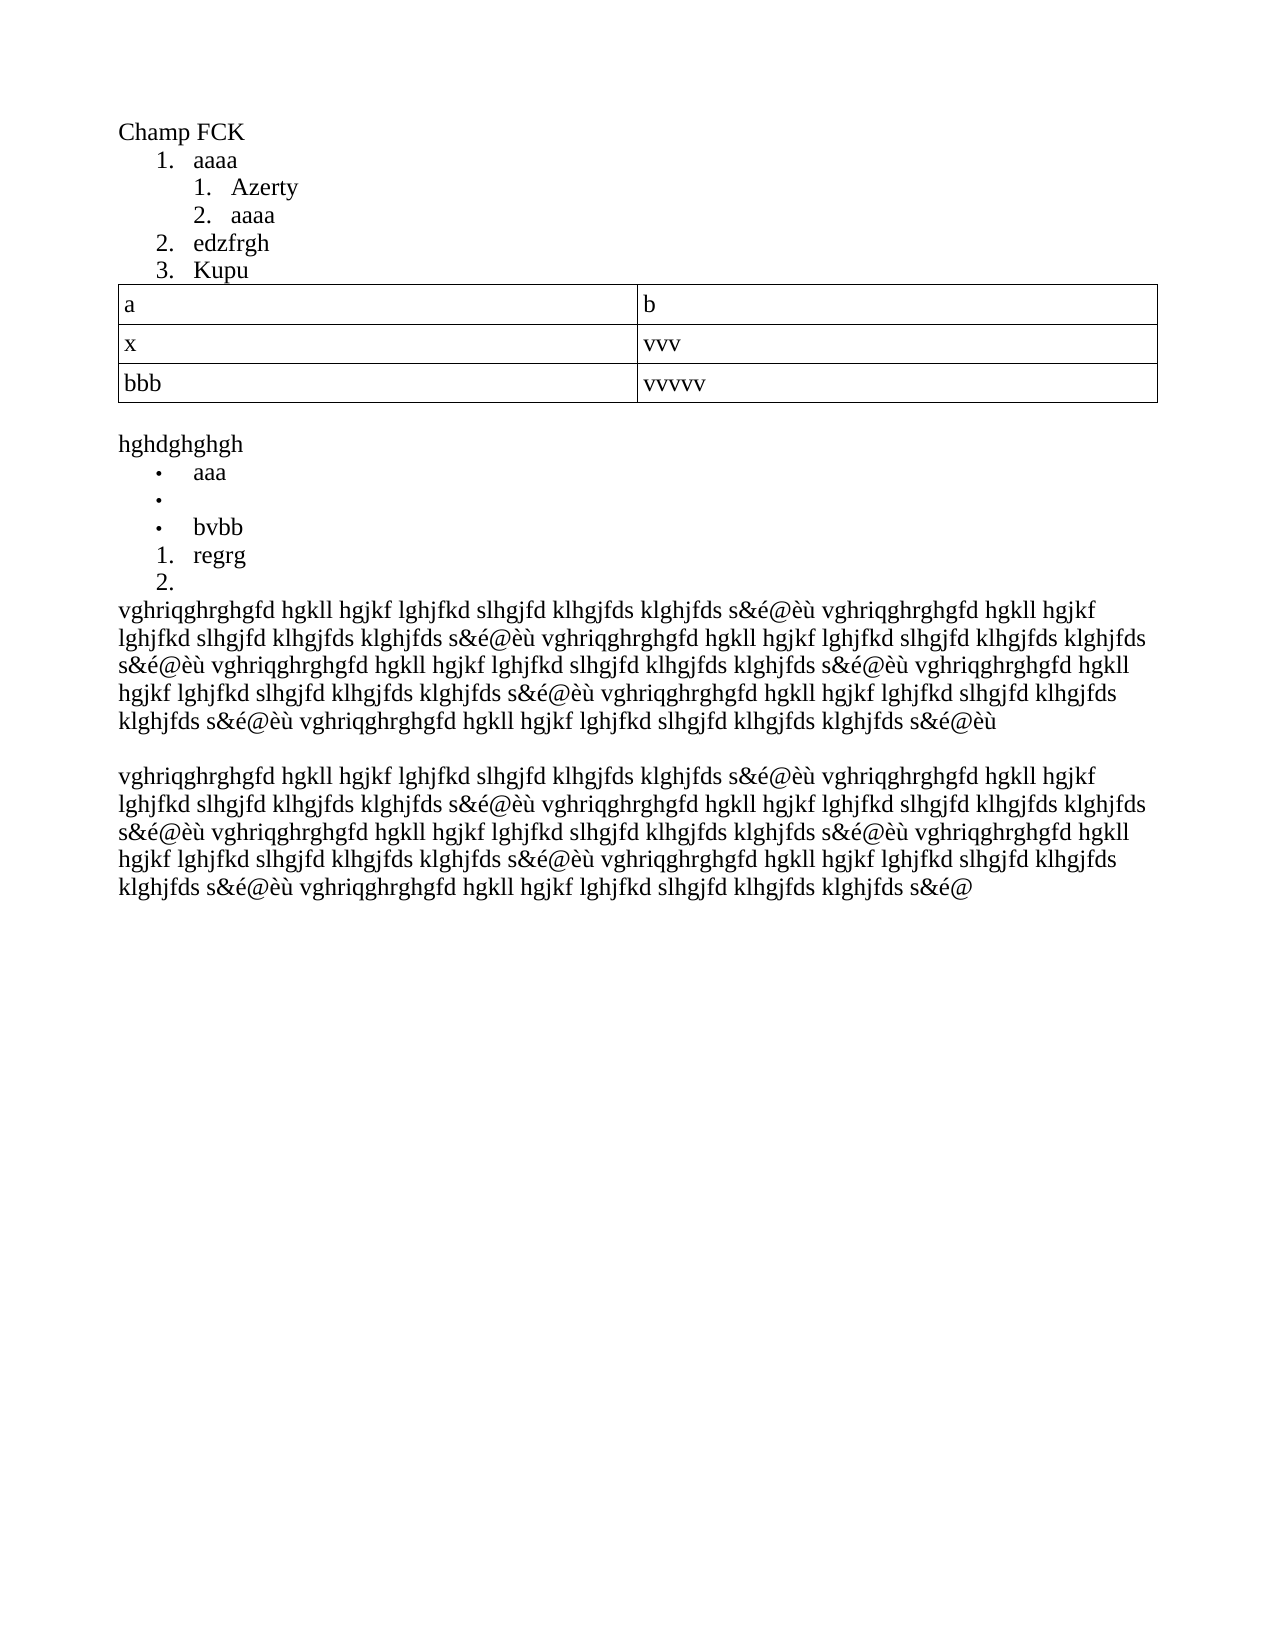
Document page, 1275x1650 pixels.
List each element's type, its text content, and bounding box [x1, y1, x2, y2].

list aaa [156, 458, 1157, 485]
list Kupu [156, 257, 1157, 284]
table_cell bbb [119, 364, 637, 402]
list edzfrgh [156, 229, 1157, 257]
table_header a [119, 285, 637, 324]
table_cell vvvvv [638, 364, 1157, 402]
text Champ FCK [118, 118, 1157, 146]
table_cell vvv [638, 325, 1157, 363]
text vghriqghrghgfd hgkll hgjkf lghjfkd slhgjfd klhgjfds klghjfds s&é@èù vghriqghrghgfd hgkll hgjkf lghjfkd slhgjfd klhgjfds klghjfds s&é@èù vghriqghrghgfd hgkll hgjkf lghjfkd slhgjfd klhgjfds klghjfds s&é@èù vghriqghrghgfd hgkll hgjkf lghjfkd slhgjfd klhgjfds klghjfds s&é@èù vghriqghrghgfd hgkll hgjkf lghjfkd slhgjfd klhgjfds klghjfds s&é@èù vghriqghrghgfd hgkll hgjkf lghjfkd slhgjfd klhgjfds klghjfds s&é@èù vghriqghrghgfd hgkll hgjkf lghjfkd slhgjfd klhgjfds klghjfds s&é@ [118, 762, 1157, 901]
list aaaa [193, 201, 1157, 229]
text hghdghghgh [118, 430, 1157, 458]
table_cell x [119, 325, 637, 363]
list regrg [156, 541, 1157, 568]
list aaaa [156, 146, 1157, 173]
list bvbb [156, 513, 1157, 541]
table_header b [638, 285, 1157, 324]
text vghriqghrghgfd hgkll hgjkf lghjfkd slhgjfd klhgjfds klghjfds s&é@èù vghriqghrghgfd hgkll hgjkf lghjfkd slhgjfd klhgjfds klghjfds s&é@èù vghriqghrghgfd hgkll hgjkf lghjfkd slhgjfd klhgjfds klghjfds s&é@èù vghriqghrghgfd hgkll hgjkf lghjfkd slhgjfd klhgjfds klghjfds s&é@èù vghriqghrghgfd hgkll hgjkf lghjfkd slhgjfd klhgjfds klghjfds s&é@èù vghriqghrghgfd hgkll hgjkf lghjfkd slhgjfd klhgjfds klghjfds s&é@èù vghriqghrghgfd hgkll hgjkf lghjfkd slhgjfd klhgjfds klghjfds s&é@èù [118, 596, 1157, 735]
list Azerty [193, 173, 1157, 201]
